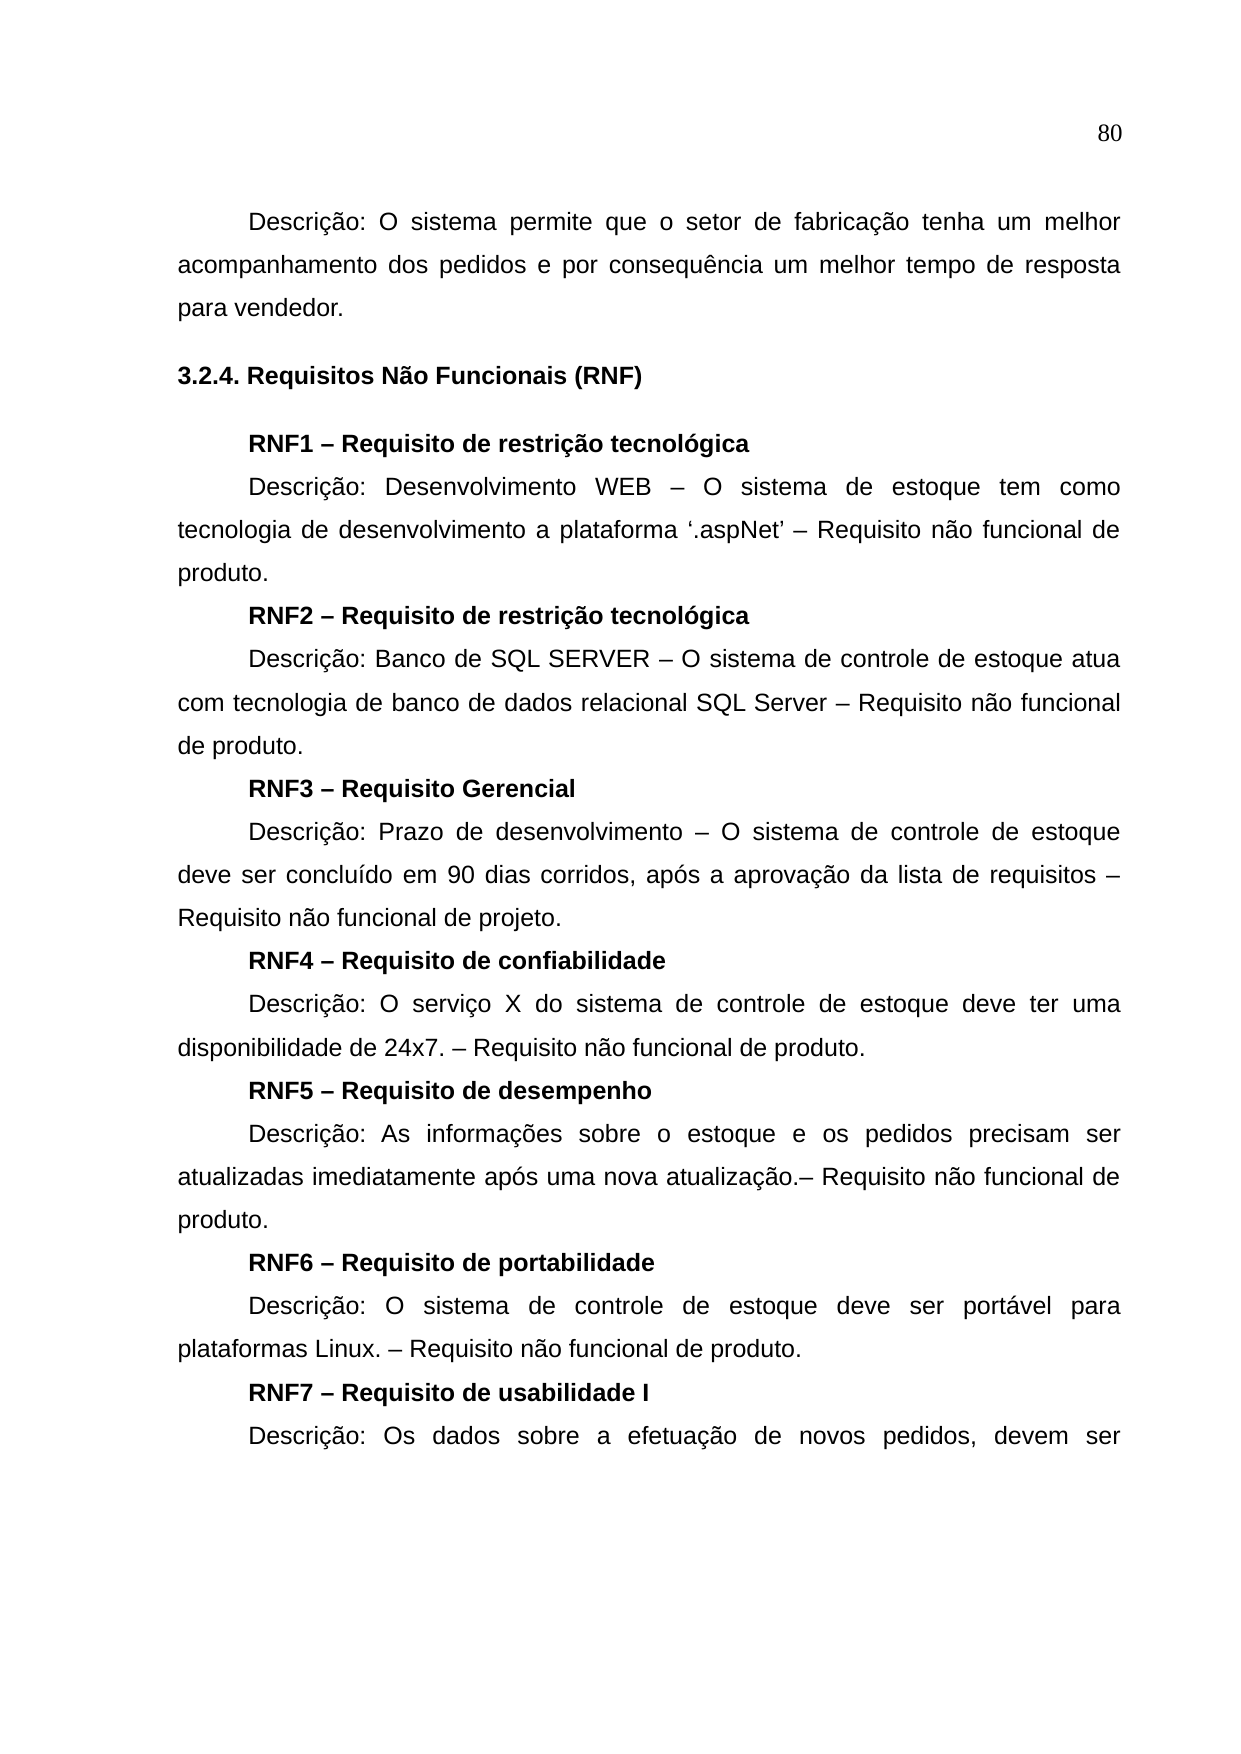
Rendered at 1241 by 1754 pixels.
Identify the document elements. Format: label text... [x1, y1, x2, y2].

text Descrição: O sistema de controle de estoque deve ser portável para plataformas Linux. – Requisito não funcional de produto. [177, 1291, 1122, 1363]
text RNF1 – Requisito de restrição tecnológica [177, 429, 1122, 457]
subtitle 3.2.4. Requisitos Não Funcionais (RNF) [177, 361, 1122, 389]
text Descrição: Banco de SQL SERVER – O sistema de controle de estoque atua com tecnologia de banco de dados relacional SQL Server – Requisito não funcional de produto. [177, 644, 1122, 759]
text Descrição: O serviço X do sistema de controle de estoque deve ter uma disponibilidade de 24x7. – Requisito não funcional de produto. [177, 989, 1122, 1061]
text RNF5 – Requisito de desempenho [177, 1076, 1122, 1104]
text Descrição: Desenvolvimento WEB – O sistema de estoque tem como tecnologia de desenvolvimento a plataforma ‘.aspNet’ – Requisito não funcional de produto. [177, 472, 1122, 587]
text RNF2 – Requisito de restrição tecnológica [177, 601, 1122, 630]
text Descrição: As informações sobre o estoque e os pedidos precisam ser atualizadas imediatamente após uma nova atualização.– Requisito não funcional de produto. [177, 1119, 1122, 1234]
text RNF3 – Requisito Gerencial [177, 774, 1122, 802]
text RNF6 – Requisito de portabilidade [177, 1248, 1122, 1277]
text Descrição: Os dados sobre a efetuação de novos pedidos, devem ser [177, 1421, 1122, 1449]
text RNF4 – Requisito de confiabilidade [177, 946, 1122, 975]
text Descrição: Prazo de desenvolvimento – O sistema de controle de estoque deve ser concluído em 90 dias corridos, após a aprovação da lista de requisitos – Requisito não funcional de projeto. [177, 817, 1122, 932]
text RNF7 – Requisito de usabilidade I [177, 1377, 1122, 1406]
text Descrição: O sistema permite que o setor de fabricação tenha um melhor acompanhamento dos pedidos e por consequência um melhor tempo de resposta para vendedor. [177, 207, 1122, 322]
